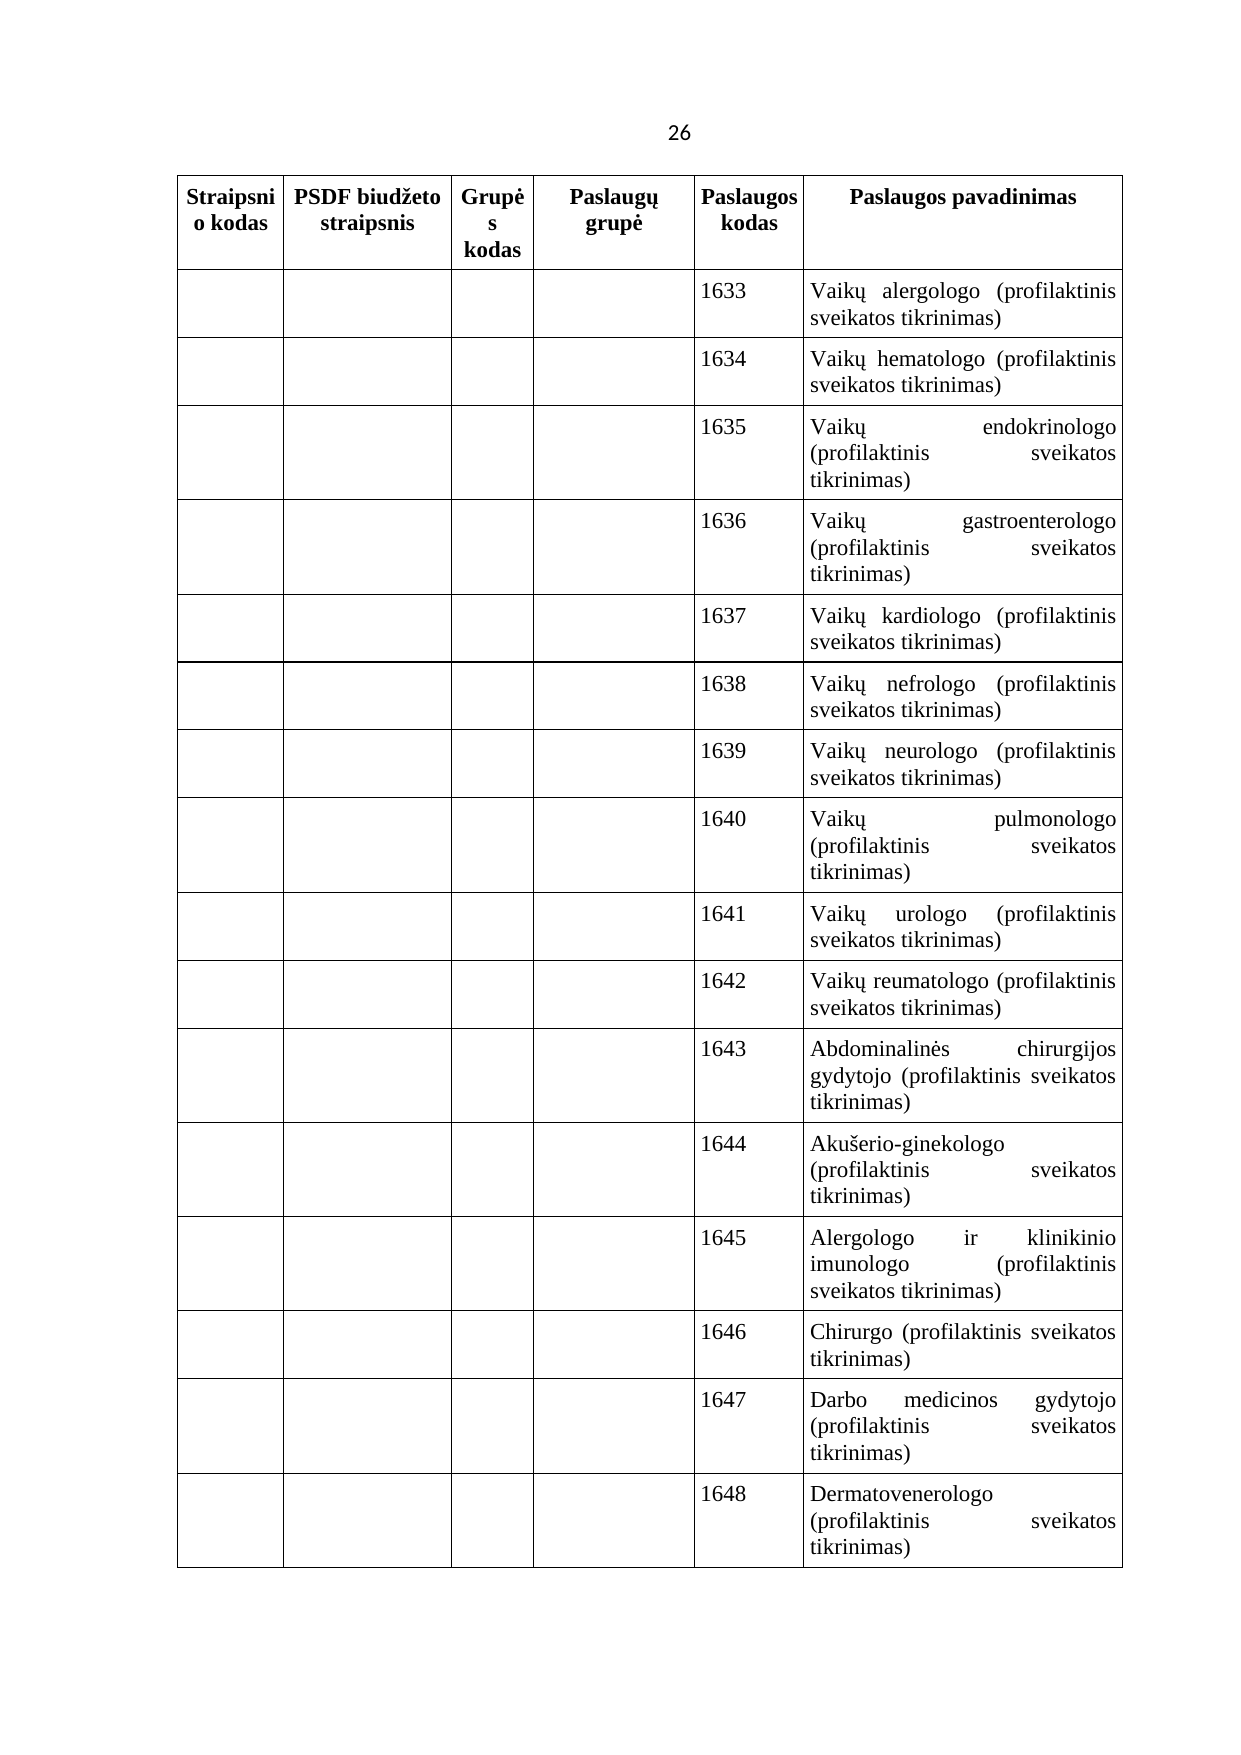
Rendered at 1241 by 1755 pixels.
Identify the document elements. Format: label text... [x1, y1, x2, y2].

table_cell Vaikų reumatologo (profilaktinis sveikatos tikrinimas) [804, 961, 1122, 1027]
table_cell [452, 1029, 533, 1122]
table_cell [284, 961, 451, 1027]
table_cell Chirurgo (profilaktinis sveikatos tikrinimas) [804, 1311, 1122, 1378]
table_cell [178, 270, 283, 337]
table_cell 1648 [695, 1474, 803, 1567]
table_cell [452, 270, 533, 337]
table_cell [534, 1474, 694, 1567]
table_cell [284, 1474, 451, 1567]
table_cell [284, 595, 451, 661]
table_cell [178, 961, 283, 1027]
table_cell [178, 406, 283, 499]
table_cell [284, 270, 451, 337]
table_cell Vaikų hematologo (profilaktinis sveikatos tikrinimas) [804, 338, 1122, 405]
table_cell 1635 [695, 406, 803, 499]
table_cell [452, 1474, 533, 1567]
table_cell 1646 [695, 1311, 803, 1378]
table_cell [534, 798, 694, 892]
table_cell [452, 500, 533, 593]
table_cell [452, 893, 533, 959]
table_cell [534, 1379, 694, 1472]
table_cell Vaikų nefrologo (profilaktinis sveikatos tikrinimas) [804, 663, 1122, 729]
table_cell [452, 1217, 533, 1310]
table_cell [284, 1029, 451, 1122]
table_cell [534, 893, 694, 959]
table_cell 1634 [695, 338, 803, 405]
table_cell Vaikų alergologo (profilaktinis sveikatos tikrinimas) [804, 270, 1122, 337]
table_cell [284, 1123, 451, 1216]
table_cell 1645 [695, 1217, 803, 1310]
table_cell Vaikų endokrinologo (profilaktinis sveikatos tikrinimas) [804, 406, 1122, 499]
table_cell Vaikų neurologo (profilaktinis sveikatos tikrinimas) [804, 730, 1122, 797]
table_cell [178, 1217, 283, 1310]
table_cell [284, 893, 451, 959]
table_cell 1639 [695, 730, 803, 797]
table_cell [178, 595, 283, 661]
table_cell [452, 1123, 533, 1216]
table_cell Vaikų pulmonologo (profilaktinis sveikatos tikrinimas) [804, 798, 1122, 892]
table_header Paslaugos pavadinimas [804, 176, 1122, 269]
table_cell Akušerio-ginekologo (profilaktinis sveikatos tikrinimas) [804, 1123, 1122, 1216]
table_cell 1643 [695, 1029, 803, 1122]
table_cell [284, 1311, 451, 1378]
table_cell [534, 730, 694, 797]
table_cell [284, 1379, 451, 1472]
table_cell 1641 [695, 893, 803, 959]
table_cell [534, 338, 694, 405]
table_cell [534, 500, 694, 593]
table_cell [178, 1311, 283, 1378]
table_cell 1640 [695, 798, 803, 892]
table_cell [534, 663, 694, 729]
table_cell Alergologo ir klinikinio imunologo (profilaktinis sveikatos tikrinimas) [804, 1217, 1122, 1310]
table_cell 1638 [695, 663, 803, 729]
table_cell [178, 1474, 283, 1567]
table_cell [178, 500, 283, 593]
table_cell [534, 961, 694, 1027]
table_cell [452, 961, 533, 1027]
table_cell [284, 798, 451, 892]
table_cell [178, 663, 283, 729]
table_cell [284, 500, 451, 593]
table_header PSDF biudžeto straipsnis [284, 176, 451, 269]
table_header Paslaugų grupė [534, 176, 694, 269]
table_cell [452, 595, 533, 661]
table_cell [534, 270, 694, 337]
table_cell [534, 406, 694, 499]
table_cell [178, 730, 283, 797]
table_cell Dermatovenerologo (profilaktinis sveikatos tikrinimas) [804, 1474, 1122, 1567]
table_cell [284, 406, 451, 499]
table_cell 1647 [695, 1379, 803, 1472]
table_cell Vaikų urologo (profilaktinis sveikatos tikrinimas) [804, 893, 1122, 959]
table_cell [284, 730, 451, 797]
table_header Grupės kodas [452, 176, 533, 269]
table_cell 1637 [695, 595, 803, 661]
table_cell 1644 [695, 1123, 803, 1216]
table_header Straipsnio kodas [178, 176, 283, 269]
table_cell Vaikų kardiologo (profilaktinis sveikatos tikrinimas) [804, 595, 1122, 661]
table_cell 1642 [695, 961, 803, 1027]
table_cell Vaikų gastroenterologo (profilaktinis sveikatos tikrinimas) [804, 500, 1122, 593]
table_cell [534, 1123, 694, 1216]
table_cell Darbo medicinos gydytojo (profilaktinis sveikatos tikrinimas) [804, 1379, 1122, 1472]
table_cell [178, 1123, 283, 1216]
table_cell [452, 1379, 533, 1472]
table_cell [178, 1029, 283, 1122]
table_cell [284, 338, 451, 405]
table_cell 1636 [695, 500, 803, 593]
table_cell [452, 338, 533, 405]
table_cell [452, 1311, 533, 1378]
table_cell [534, 1217, 694, 1310]
table_cell [178, 338, 283, 405]
table_cell [534, 595, 694, 661]
table_cell [178, 893, 283, 959]
table_cell [534, 1311, 694, 1378]
table_cell [178, 798, 283, 892]
table_cell 1633 [695, 270, 803, 337]
table_cell Abdominalinės chirurgijos gydytojo (profilaktinis sveikatos tikrinimas) [804, 1029, 1122, 1122]
table_cell [284, 663, 451, 729]
table_cell [178, 1379, 283, 1472]
table_cell [284, 1217, 451, 1310]
table_cell [534, 1029, 694, 1122]
table_cell [452, 798, 533, 892]
table_cell [452, 730, 533, 797]
table_cell [452, 406, 533, 499]
table_header Paslaugos kodas [695, 176, 803, 269]
table_cell [452, 663, 533, 729]
